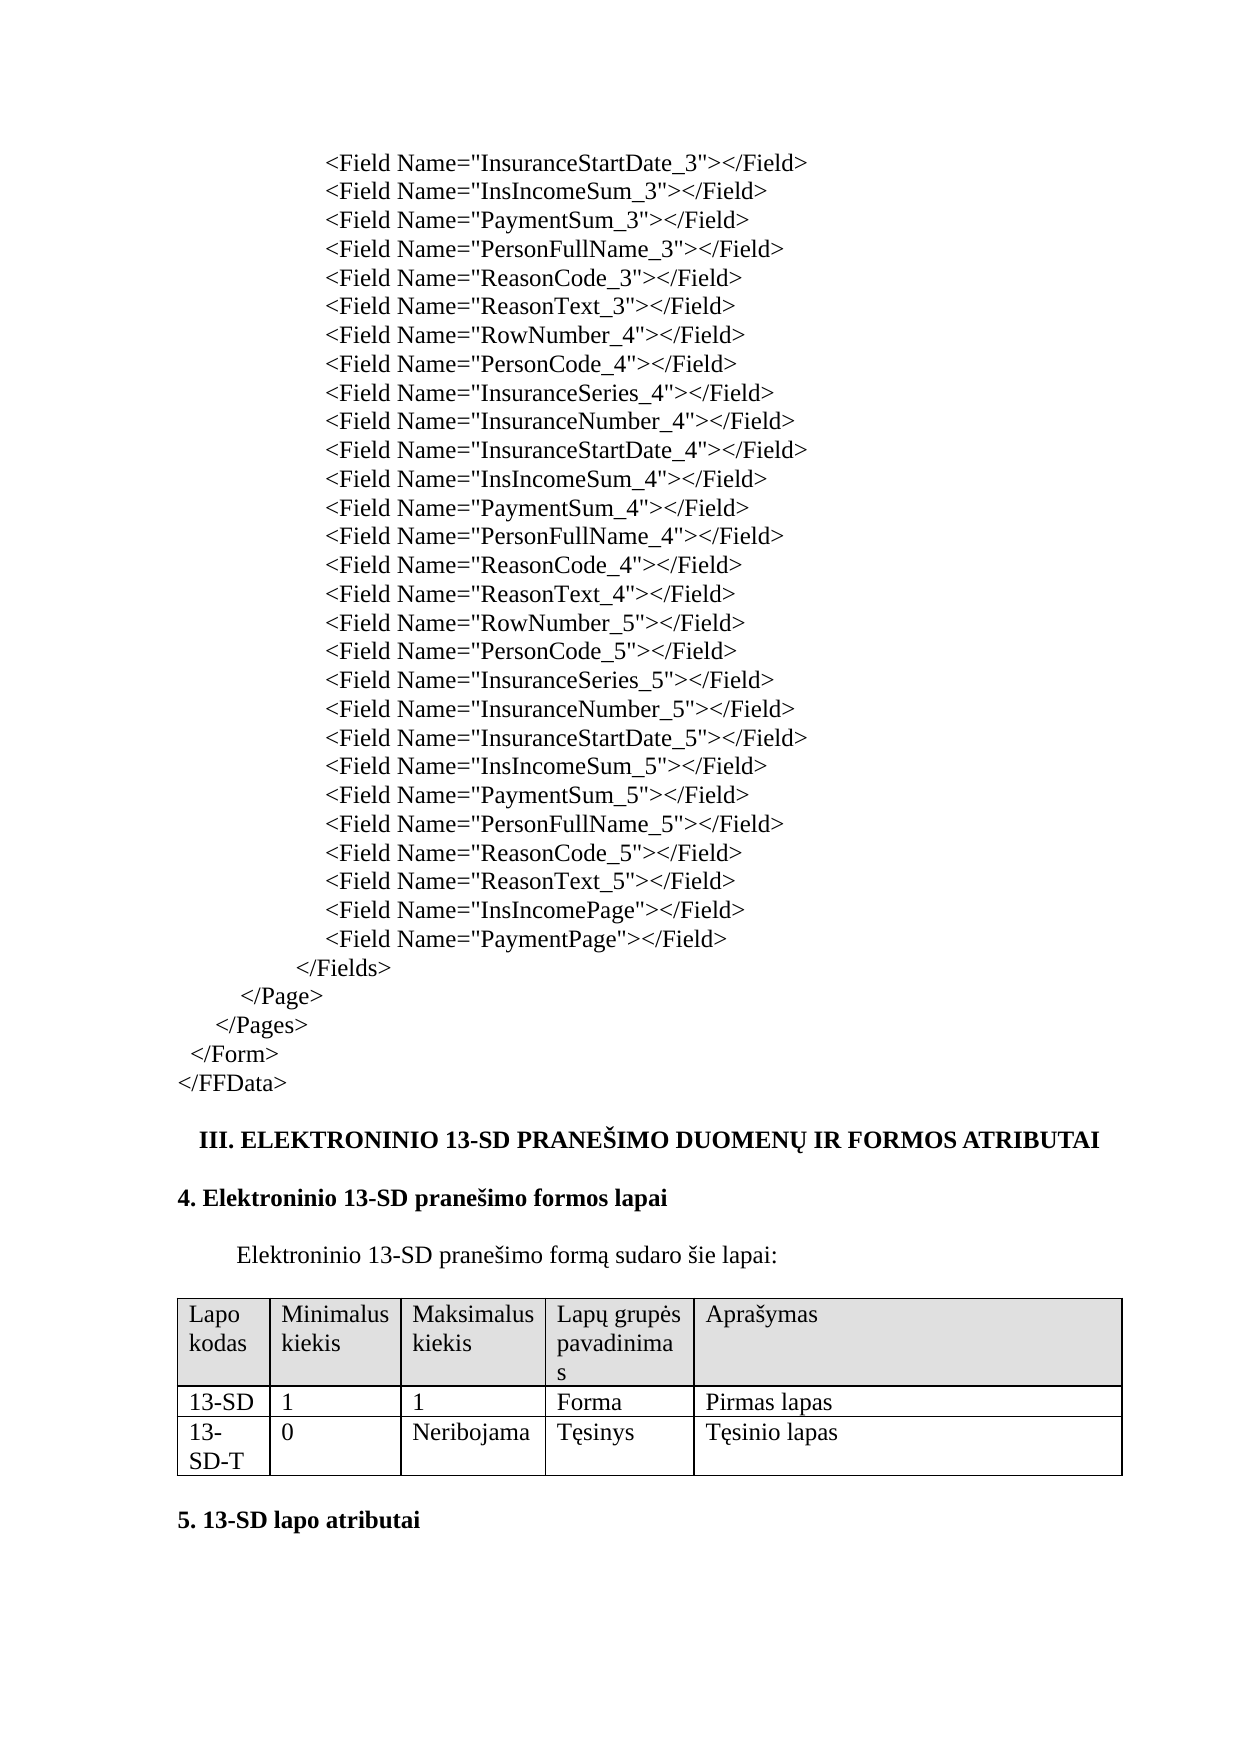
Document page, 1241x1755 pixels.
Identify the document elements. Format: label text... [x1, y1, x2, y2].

text <Field Name="PaymentPage"></Field> [177, 924, 1122, 953]
text <Field Name="ReasonCode_5"></Field> [177, 838, 1122, 866]
table_header Lapo kodas [178, 1299, 269, 1385]
text <Field Name="ReasonCode_3"></Field> [177, 263, 1122, 291]
text <Field Name="PaymentSum_3"></Field> [177, 205, 1122, 234]
text <Field Name="ReasonText_4"></Field> [177, 579, 1122, 608]
table_cell 1 [402, 1387, 545, 1416]
text <Field Name="InsuranceNumber_4"></Field> [177, 406, 1122, 435]
text <Field Name="InsuranceSeries_4"></Field> [177, 378, 1122, 406]
text </FFData> [177, 1068, 1122, 1096]
table_cell 13-SD [178, 1387, 269, 1416]
text III. Elektroninio 13-SD Pranešimo DUOMENŲ ir Formos atributai [177, 1125, 1122, 1154]
text </Page> [177, 981, 1122, 1010]
text <Field Name="PaymentSum_5"></Field> [177, 780, 1122, 809]
table_cell Forma [546, 1387, 693, 1416]
text <Field Name="PersonCode_5"></Field> [177, 636, 1122, 665]
table_cell 13-SD-T [178, 1417, 269, 1475]
text <Field Name="InsIncomePage"></Field> [177, 895, 1122, 924]
text </Form> [177, 1039, 1122, 1068]
text <Field Name="InsIncomeSum_4"></Field> [177, 464, 1122, 493]
table_cell Tęsinio lapas [695, 1417, 1121, 1475]
text <Field Name="InsuranceNumber_5"></Field> [177, 694, 1122, 723]
text <Field Name="RowNumber_5"></Field> [177, 608, 1122, 636]
text <Field Name="InsIncomeSum_3"></Field> [177, 176, 1122, 205]
text <Field Name="InsuranceStartDate_4"></Field> [177, 435, 1122, 464]
table_cell Pirmas lapas [695, 1387, 1121, 1416]
text <Field Name="PaymentSum_4"></Field> [177, 493, 1122, 521]
text <Field Name="ReasonCode_4"></Field> [177, 550, 1122, 579]
table_cell Tęsinys [546, 1417, 693, 1475]
text <Field Name="InsuranceStartDate_3"></Field> [177, 148, 1122, 176]
text <Field Name="InsuranceSeries_5"></Field> [177, 665, 1122, 694]
text <Field Name="InsuranceStartDate_5"></Field> [177, 723, 1122, 751]
text <Field Name="PersonFullName_5"></Field> [177, 809, 1122, 838]
text <Field Name="PersonFullName_4"></Field> [177, 521, 1122, 550]
table_header Maksimalus kiekis [402, 1299, 545, 1385]
text </Pages> [177, 1010, 1122, 1039]
table_cell 0 [271, 1417, 400, 1475]
table_header Minimalus kiekis [271, 1299, 400, 1385]
text </Fields> [177, 953, 1122, 981]
text Elektroninio 13-SD pranešimo formą sudaro šie lapai: [177, 1240, 1122, 1269]
text <Field Name="ReasonText_5"></Field> [177, 866, 1122, 895]
text <Field Name="RowNumber_4"></Field> [177, 320, 1122, 349]
text <Field Name="ReasonText_3"></Field> [177, 291, 1122, 320]
table_cell 1 [271, 1387, 400, 1416]
table_cell Neribojama [402, 1417, 545, 1475]
table_header Lapų grupės pavadinimas [546, 1299, 693, 1385]
table_header Aprašymas [695, 1299, 1121, 1385]
text <Field Name="InsIncomeSum_5"></Field> [177, 751, 1122, 780]
text <Field Name="PersonCode_4"></Field> [177, 349, 1122, 378]
text 4. Elektroninio 13-SD pranešimo formos lapai [177, 1183, 1122, 1211]
text <Field Name="PersonFullName_3"></Field> [177, 234, 1122, 263]
text 5. 13-SD lapo atributai [177, 1505, 1122, 1534]
